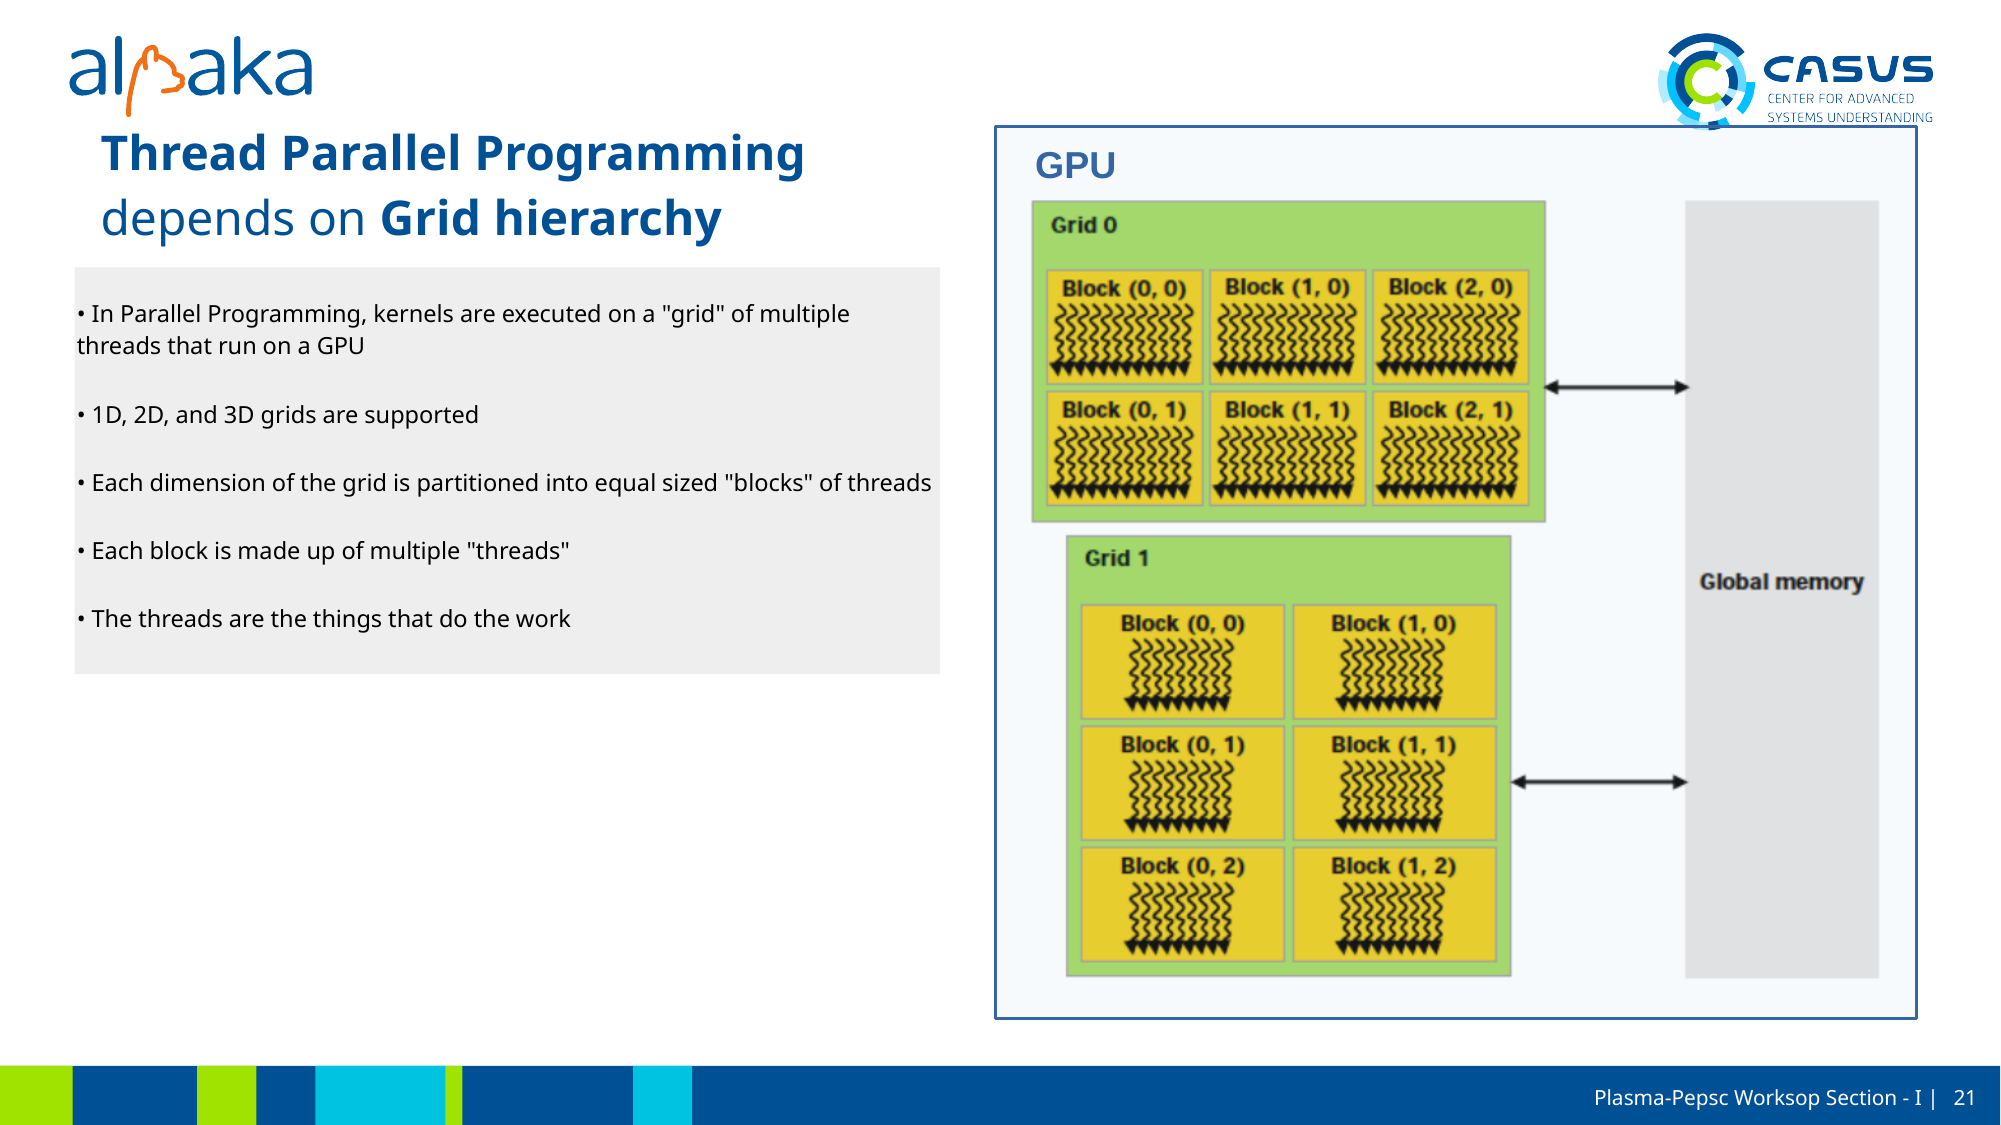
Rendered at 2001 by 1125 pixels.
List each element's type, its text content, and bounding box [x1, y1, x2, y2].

text_box GPU [1020, 136, 1219, 194]
text_box [995, 126, 1917, 1019]
title Thread Parallel Programming depends on Grid hierarchy [100, 118, 1648, 250]
picture [68, 35, 313, 118]
picture [1658, 33, 1933, 131]
list • In Parallel Programming, kernels are executed on a "grid" of multiple threads that run on a GPU • 1D, 2D, and 3D grids are supported • Each dimension of the grid is partitioned into equal sized "blocks" of threads • Each block is made up of multiple "threads" • The threads are the things that do the work [74, 267, 940, 675]
